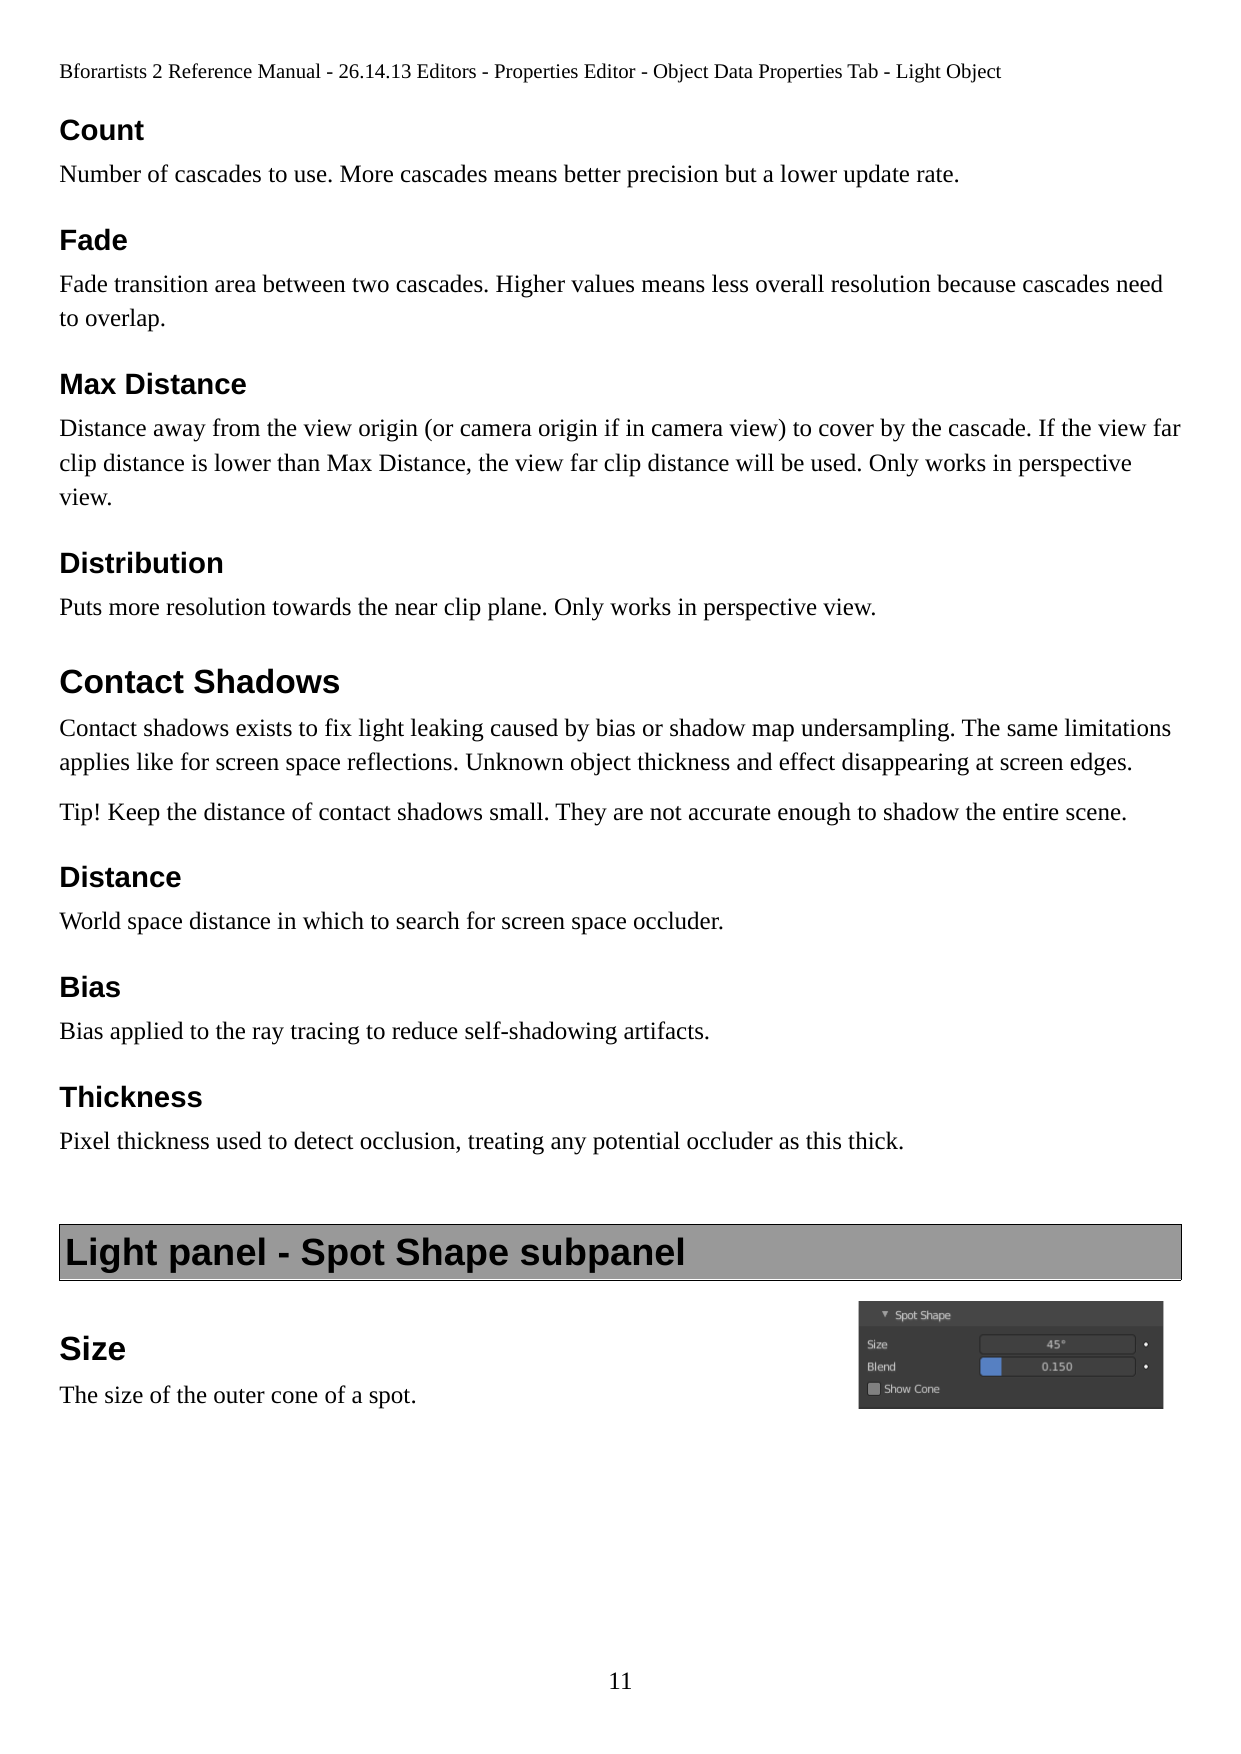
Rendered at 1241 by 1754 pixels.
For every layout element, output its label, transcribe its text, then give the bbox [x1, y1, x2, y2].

subtitle Count [59, 113, 1181, 146]
text World space distance in which to search for screen space occluder. [59, 906, 1181, 935]
text Pixel thickness used to detect occlusion, treating any potential occluder as this thick. [59, 1126, 1181, 1155]
text Fade transition area between two cascades. Higher values means less overall resolution because cascades need to overlap. [59, 269, 1181, 332]
text Distance away from the view origin (or camera origin if in camera view) to cover by the cascade. If the view far clip distance is lower than Max Distance, the view far clip distance will be used. Only works in perspective view. [59, 413, 1181, 511]
subtitle Bias [59, 970, 1181, 1004]
subtitle Thickness [59, 1080, 1181, 1114]
subtitle Max Distance [59, 367, 1181, 401]
table_header Light panel - Spot Shape subpanel [60, 1225, 1181, 1279]
subtitle Contact Shadows [59, 662, 1181, 701]
text Bias applied to the ray tracing to reduce self-shadowing artifacts. [59, 1016, 1181, 1045]
text Contact shadows exists to fix light leaking caused by bias or shadow map undersampling. The same limitations applies like for screen space reflections. Unknown object thickness and effect disappearing at screen edges. [59, 713, 1181, 776]
subtitle Fade [59, 222, 1181, 256]
text The size of the outer cone of a spot. [59, 1380, 858, 1409]
text Tip! Keep the distance of contact shadows small. They are not accurate enough to shadow the entire scene. [59, 797, 1181, 825]
subtitle Size [59, 1329, 858, 1368]
picture [858, 1301, 1164, 1409]
subtitle Distribution [59, 546, 1181, 579]
subtitle [1164, 1329, 1181, 1368]
text Number of cascades to use. More cascades means better precision but a lower update rate. [59, 159, 1181, 188]
subtitle Distance [59, 860, 1181, 894]
text Puts more resolution towards the near clip plane. Only works in perspective view. [59, 592, 1181, 621]
